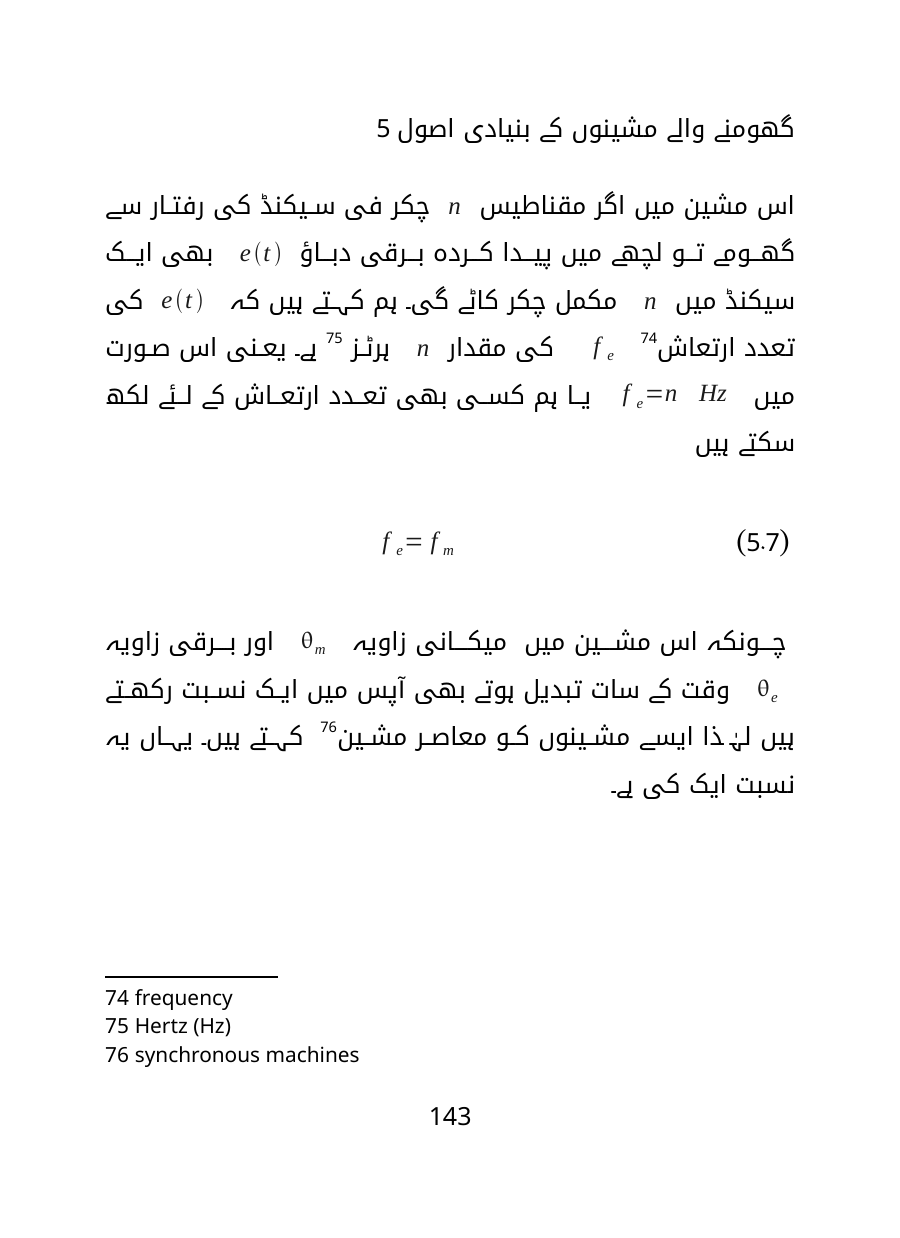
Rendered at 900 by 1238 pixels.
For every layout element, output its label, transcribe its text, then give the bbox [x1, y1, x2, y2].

text Hertz (Hz) [105, 1012, 795, 1040]
text اس مشین میں اگر مقناطیسچکر فی سیکنڈ کی رفتار سے گھومے تو لچھے میں پیدا کردہ برقی دباؤ بھی ایک سیکنڈ میں مکمل چکر کاٹے گی۔ ہم کہتے ہیں کہ کی تعدد ارتعاش کی مقدار ہرٹز ہے۔ یعنی اس صورت میں یا ہم کسی بھی تعدد ارتعاش کے لئے لکھ سکتے ہیں [105, 182, 795, 467]
text synchronous machines [105, 1040, 795, 1068]
text چونکہ اس مشین میں میکانی زاویہ اور برقی زاویہ وقت کے سات تبدیل ہوتے بھی آپس میں ایک نسبت رکھتے ہیں لہٰذا ایسے مشینوں کو معاصر مشین کہتے ہیں۔ یہاں یہ نسبت ایک کی ہے۔ [105, 619, 795, 808]
text frequency [105, 983, 795, 1012]
table_header [105, 513, 718, 585]
table_header (5.7) [718, 513, 795, 585]
